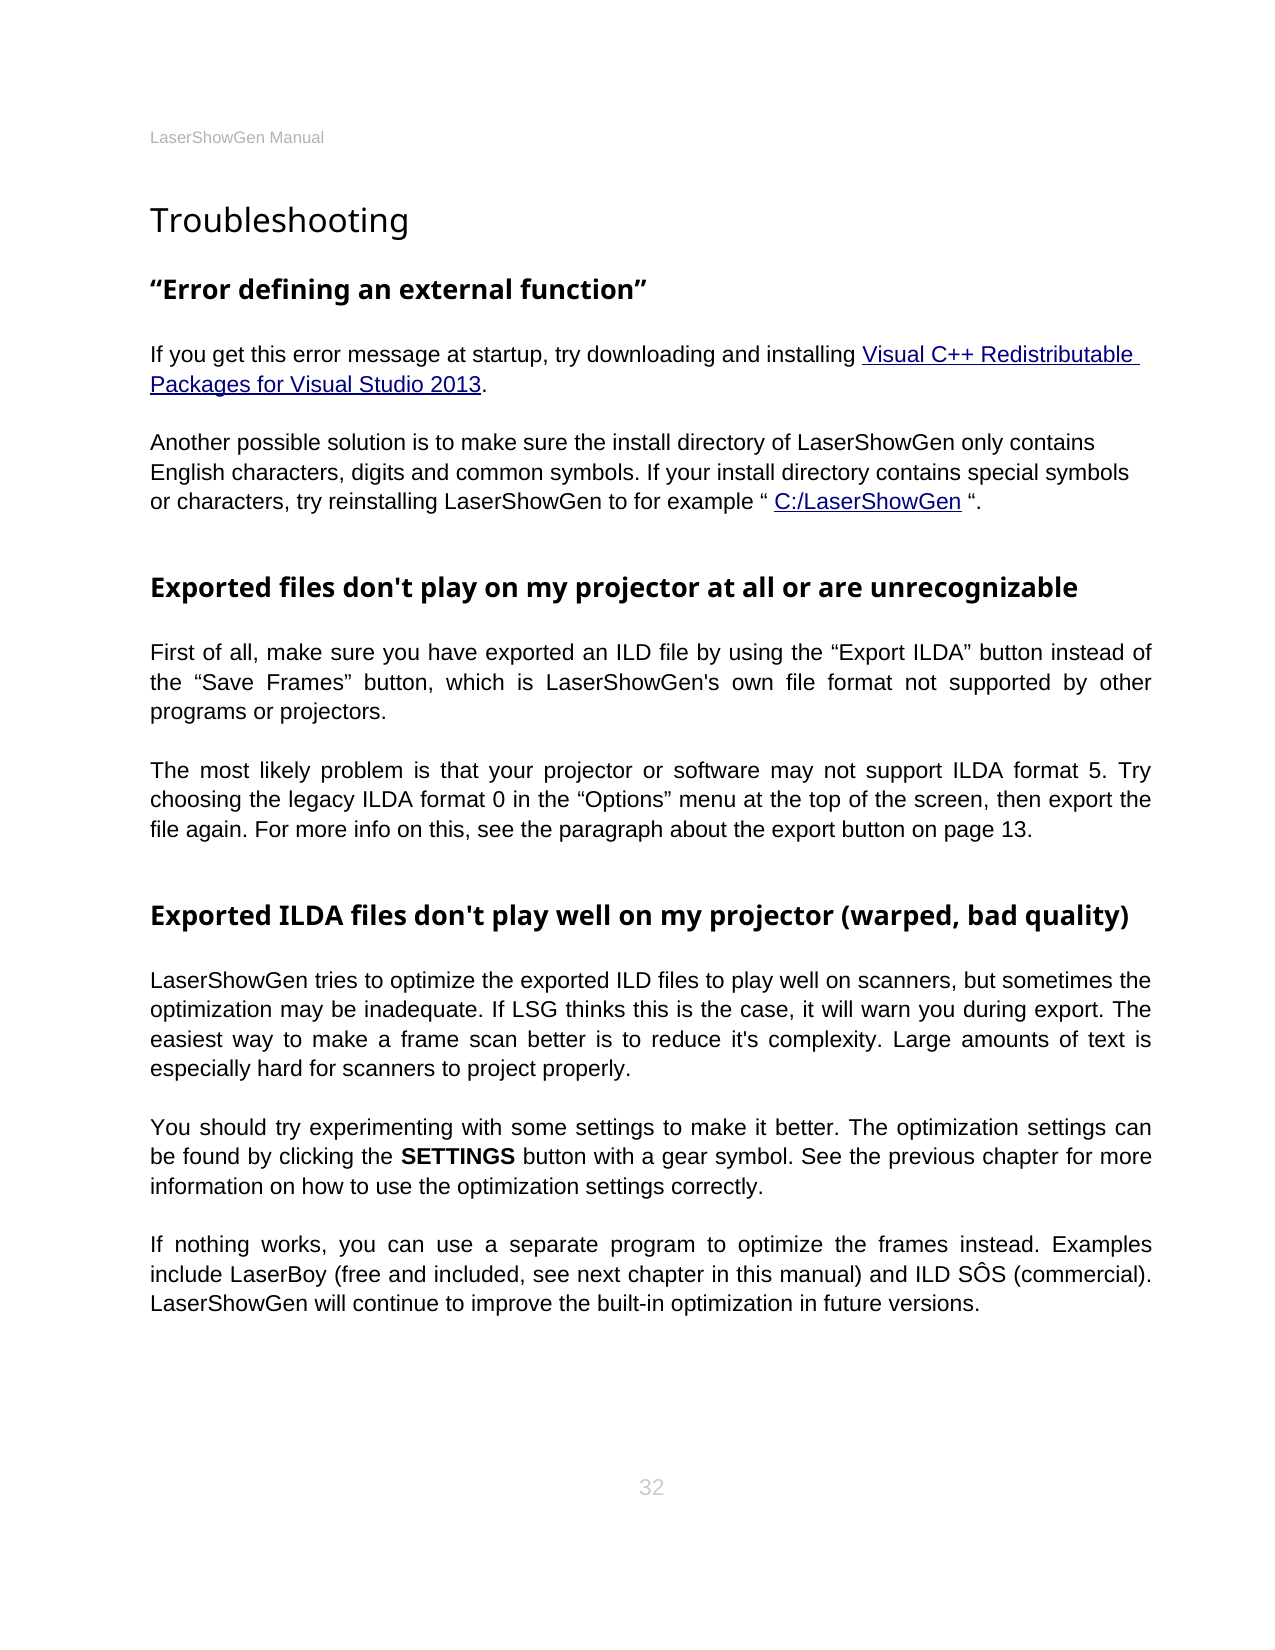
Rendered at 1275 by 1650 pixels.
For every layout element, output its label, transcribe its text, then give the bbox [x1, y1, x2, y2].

text The most likely problem is that your projector or software may not support ILDA format 5. Try choosing the legacy ILDA format 0 in the “Options” menu at the top of the screen, then export the file again. For more info on this, see the paragraph about the export button on page 13. [150, 758, 1153, 842]
subtitle Exported ILDA files don't play well on my projector (warped, bad quality) [150, 896, 1153, 933]
text Another possible solution is to make sure the install directory of LaserShowGen only contains English characters, digits and common symbols. If your install directory contains special symbols or characters, try reinstalling LaserShowGen to for example “ C:/LaserShowGen “. [150, 430, 1153, 514]
text You should try experimenting with some settings to make it better. The optimization settings can be found by clicking the SETTINGS button with a gear symbol. See the previous chapter for more information on how to use the optimization settings correctly. [150, 1114, 1153, 1199]
subtitle Troubleshooting [150, 197, 1153, 242]
text First of all, make sure you have exported an ILD file by using the “Export ILDA” button instead of the “Save Frames” button, which is LaserShowGen's own file format not supported by other programs or projectors. [150, 640, 1153, 724]
text LaserShowGen tries to optimize the exported ILD files to play well on scanners, but sometimes the optimization may be inadequate. If LSG thinks this is the case, it will warn you during export. The easiest way to make a frame scan better is to reduce it's complexity. Large amounts of text is especially hard for scanners to project properly. [150, 968, 1153, 1081]
text If nothing works, you can use a separate program to optimize the frames instead. Examples include LaserBoy (free and included, see next chapter in this manual) and ILD SÔS (commercial). LaserShowGen will continue to improve the built-in optimization in future versions. [150, 1232, 1153, 1316]
subtitle “Error defining an external function” [150, 270, 1153, 307]
text If you get this error message at startup, try downloading and installing Visual C++ Redistributable Packages for Visual Studio 2013. [150, 342, 1153, 397]
subtitle Exported files don't play on my projector at all or are unrecognizable [150, 568, 1153, 605]
